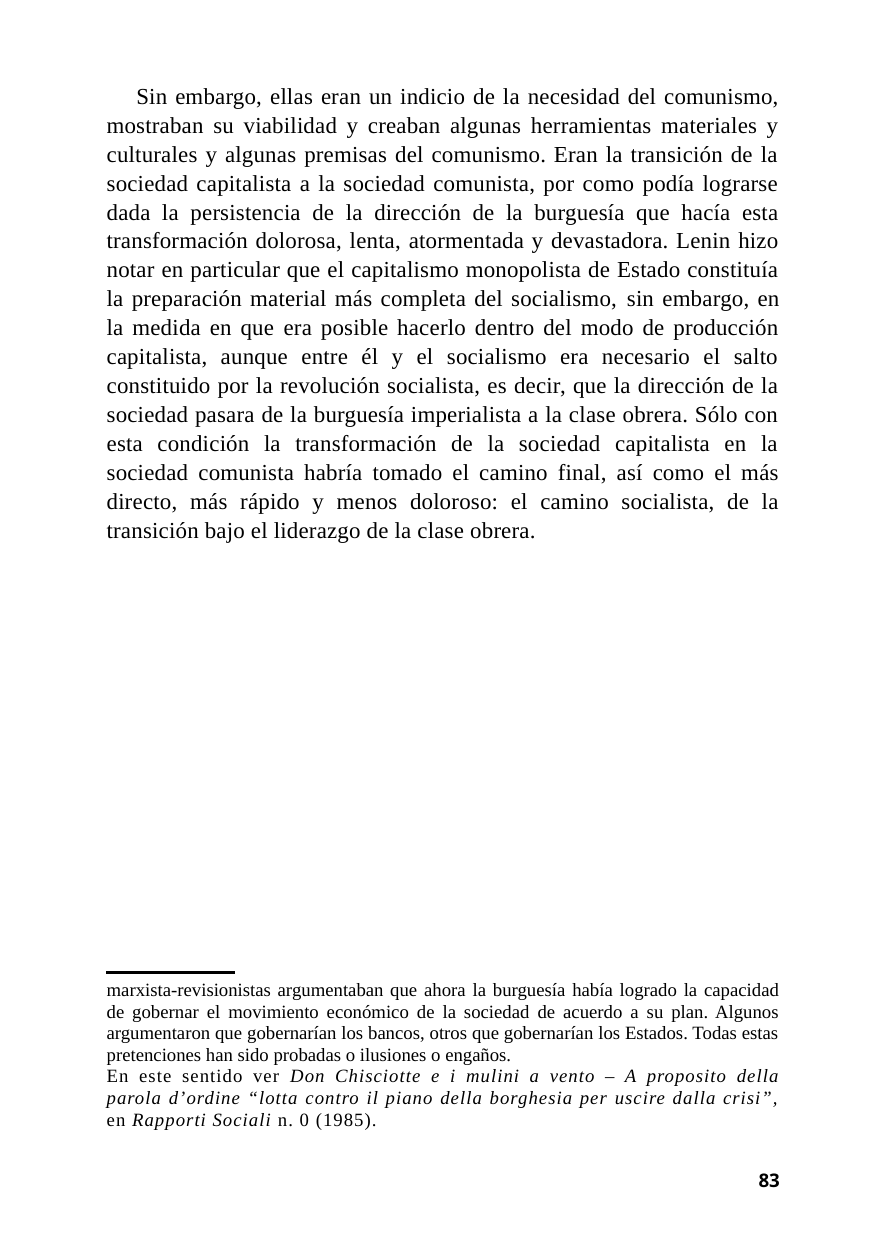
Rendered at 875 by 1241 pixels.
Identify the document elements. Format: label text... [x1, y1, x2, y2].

text Sin embargo, ellas eran un indicio de la necesidad del comunismo, mostraban su viabilidad y creaban algunas herramientas materiales y culturales y algunas premisas del comunismo. Eran la transición de la sociedad capitalista a la sociedad comunista, por como podía lograrse dada la persistencia de la dirección de la burguesía que hacía esta transformación dolorosa, lenta, atormentada y devastadora. Lenin hizo notar en particular que el capitalismo monopolista de Estado constituía la preparación material más completa del socialismo, sin embargo, en la medida en que era posible hacerlo dentro del modo de producción capitalista, aunque entre él y el socialismo era necesario el salto constituido por la revolución socialista, es decir, que la dirección de la sociedad pasara de la burguesía imperialista a la clase obrera. Sólo con esta condición la transformación de la sociedad capitalista en la sociedad comunista habría tomado el camino final, así como el más directo, más rápido y menos doloroso: el camino socialista, de la transición bajo el liderazgo de la clase obrera. [106, 83, 779, 543]
text En este sentido ver Don Chisciotte e i mulini a vento – A proposito della parola d’ordine “lotta contro il piano della borghesia per uscire dalla crisi”, en Rapporti Sociali n. 0 (1985). [106, 1065, 779, 1130]
text marxista-revisionistas argumentaban que ahora la burguesía había logrado la capacidad de gobernar el movimiento económico de la sociedad de acuerdo a su plan. Algunos argumentaron que gobernarían los bancos, otros que gobernarían los Estados. Todas estas pretenciones han sido probadas o ilusiones o engaños. [106, 979, 779, 1065]
